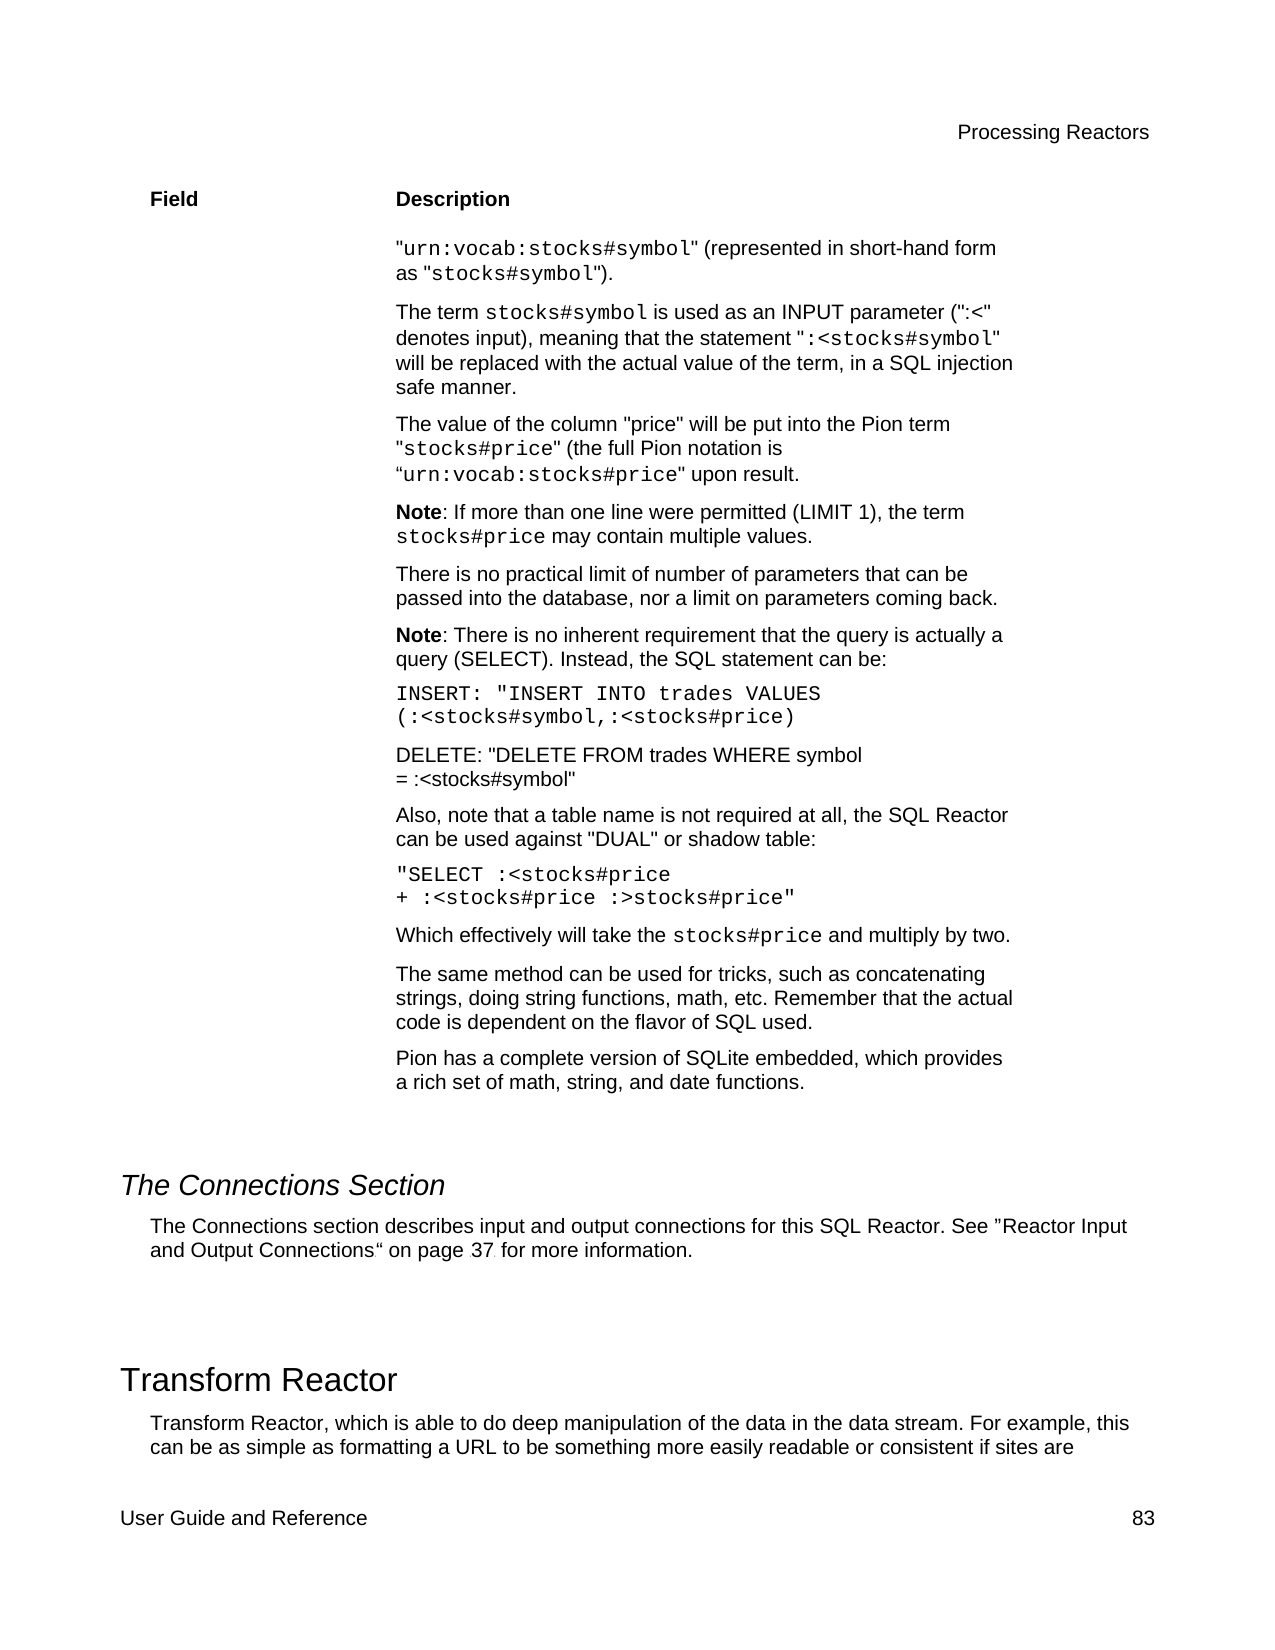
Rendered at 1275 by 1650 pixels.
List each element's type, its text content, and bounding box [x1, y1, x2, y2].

subtitle Transform Reactor [120, 1360, 1155, 1398]
text The Connections section describes input and output connections for this SQL Reactor. See ”Reactor Input and Output ConnectionsX“ on page X37X for more information. [150, 1214, 1155, 1262]
table_header Field [109, 174, 354, 223]
table_header Description [354, 174, 1031, 223]
table_cell [109, 223, 354, 1106]
subtitle The Connections Section [120, 1168, 1155, 1201]
table_cell "urn:vocab:stocks#symbol" (represented in short-hand form as "stocks#symbol"). The term stocks#symbol is used as an INPUT parameter (":<" denotes input), meaning that the statement ":<stocks#symbol" will be replaced with the actual value of the term, in a SQL injection safe manner. The value of the column "price" will be put into the Pion term "stocks#price" (the full Pion notation is “urn:vocab:stocks#price" upon result. Note: If more than one line were permitted (LIMIT 1), the term stocks#price may contain multiple values. There is no practical limit of number of parameters that can be passed into the database, nor a limit on parameters coming back. Note: There is no inherent requirement that the query is actually a query (SELECT). Instead, the SQL statement can be: INSERT: "INSERT INTO trades VALUES (:<stocks#symbol,:<stocks#price) DELETE: "DELETE FROM trades WHERE symbol = :<stocks#symbol" Also, note that a table name is not required at all, the SQL Reactor can be used against "DUAL" or shadow table: "SELECT :<stocks#price + :<stocks#price :>stocks#price" Which effectively will take the stocks#price and multiply by two. The same method can be used for tricks, such as concatenating strings, doing string functions, math, etc. Remember that the actual code is dependent on the flavor of SQL used. Pion has a complete version of SQLite embedded, which provides a rich set of math, string, and date functions. [354, 223, 1031, 1106]
text Transform Reactor, which is able to do deep manipulation of the data in the data stream. For example, this can be as simple as formatting a URL to be something more easily readable or consistent if sites are [150, 1411, 1155, 1459]
